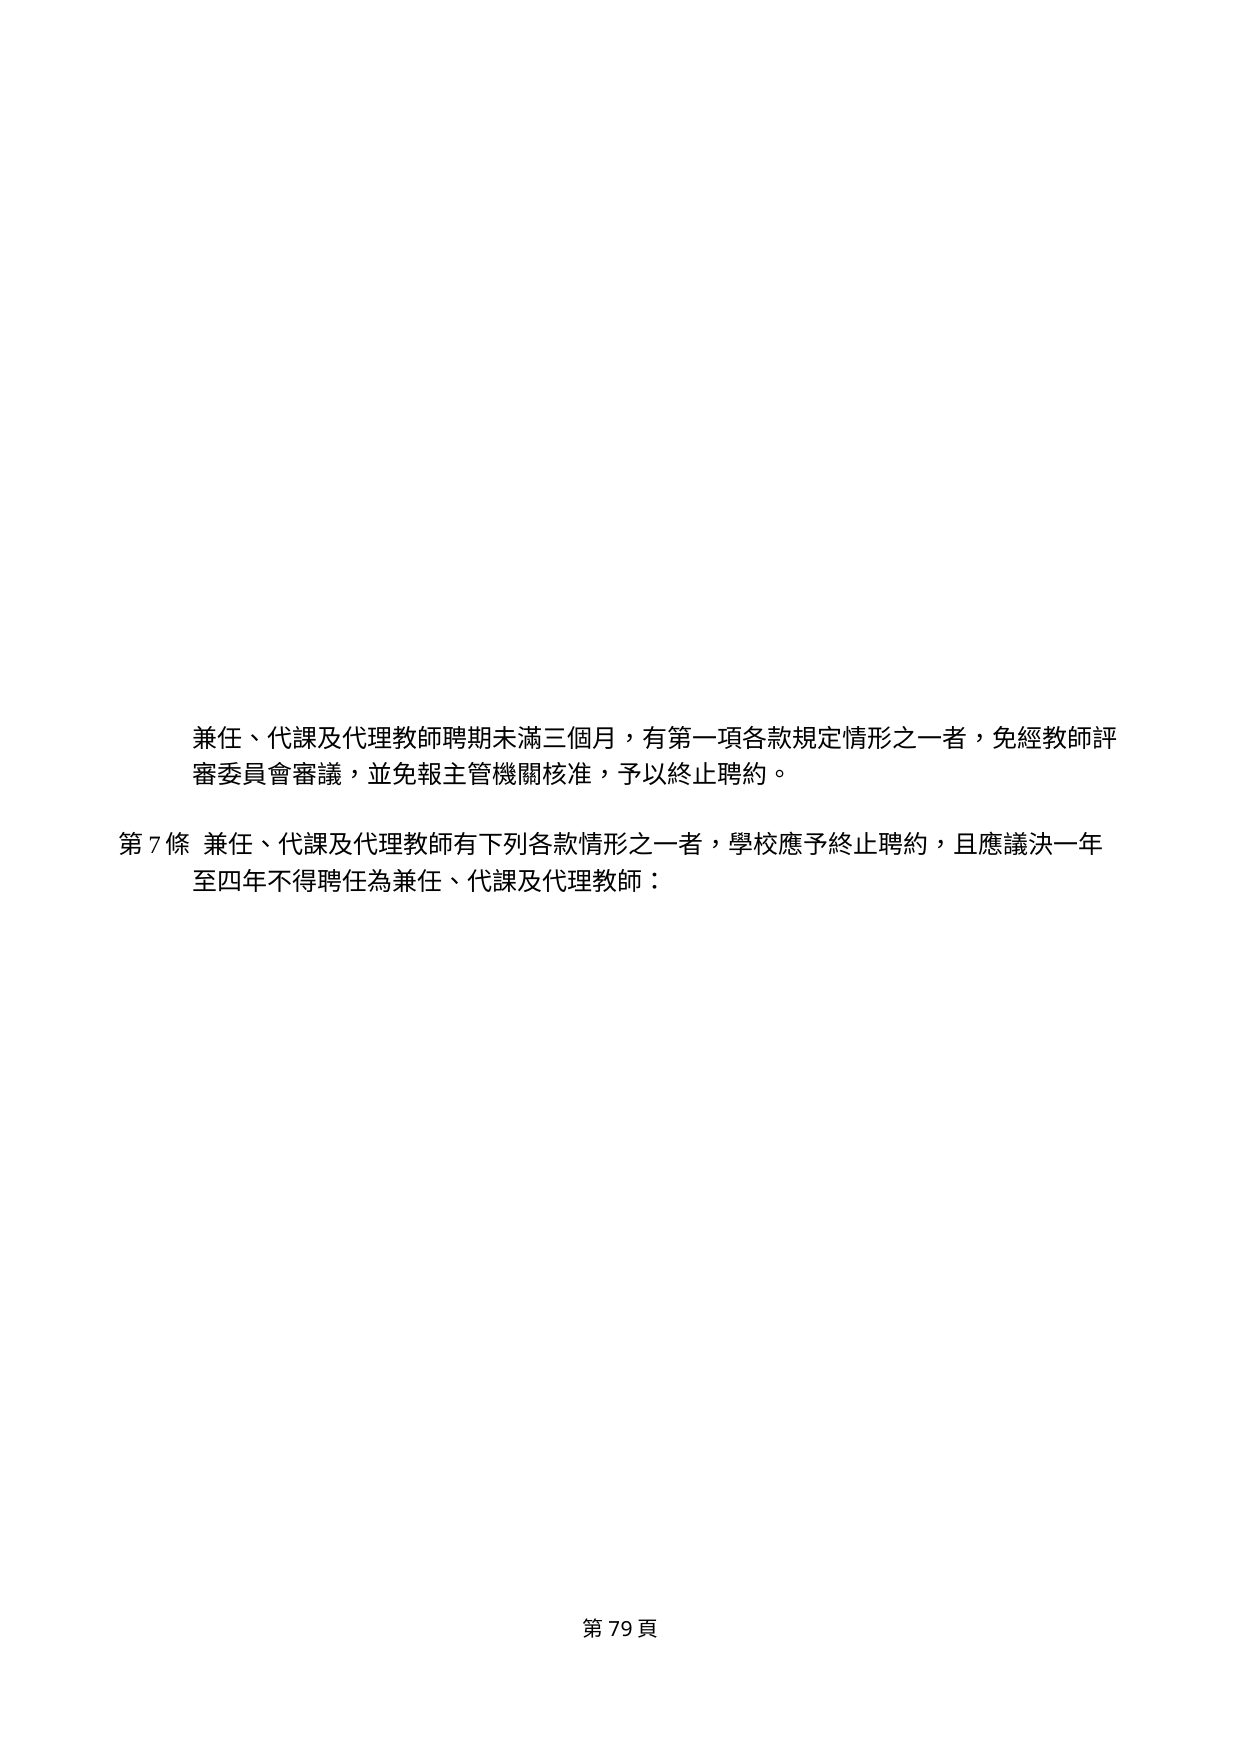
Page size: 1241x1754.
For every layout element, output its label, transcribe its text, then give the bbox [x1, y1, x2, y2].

text 第7條 兼任、代課及代理教師有下列各款情形之一者，學校應予終止聘約，且應議決一年至四年不得聘任為兼任、代課及代理教師： [118, 825, 1122, 897]
text 兼任、代課及代理教師聘期未滿三個月，有第一項各款規定情形之一者，免經教師評審委員會審議，並免報主管機關核准，予以終止聘約。 [192, 718, 1122, 791]
